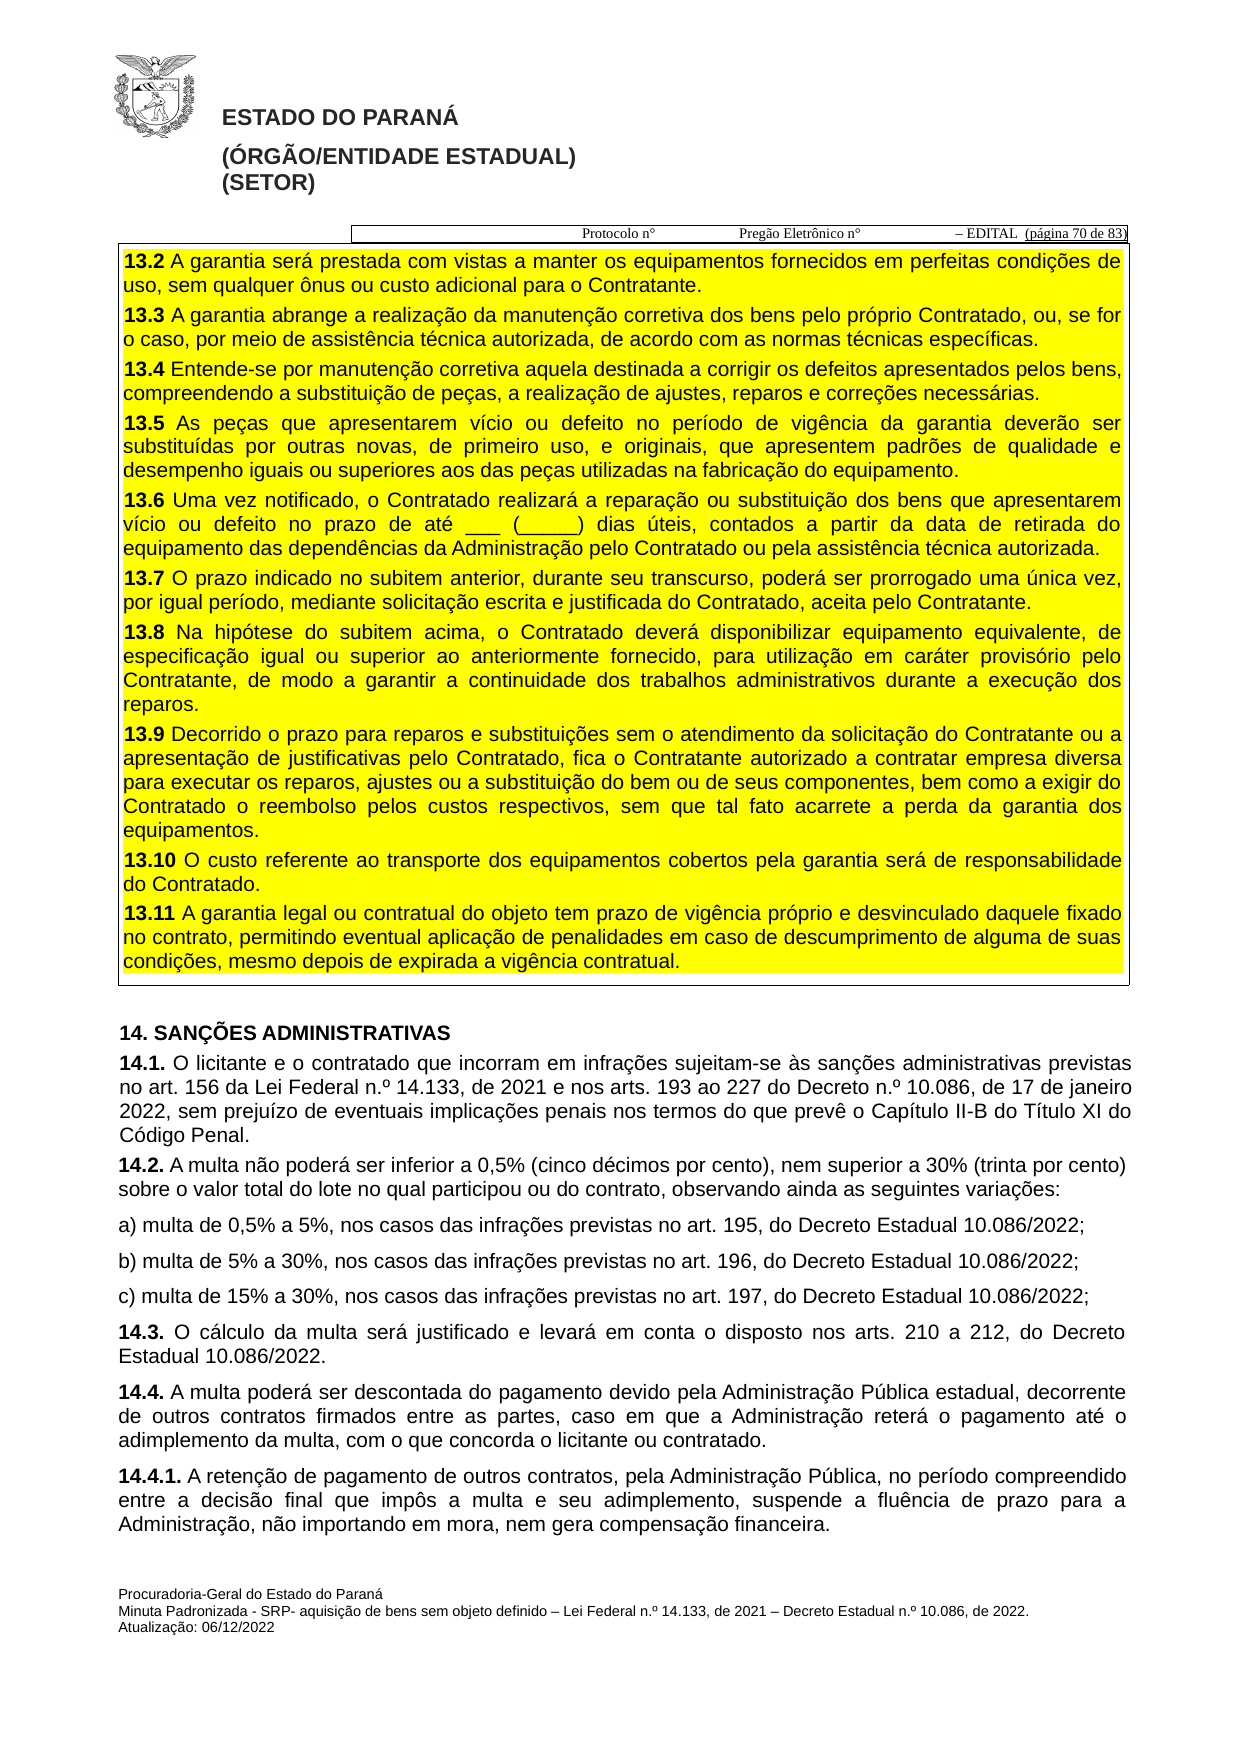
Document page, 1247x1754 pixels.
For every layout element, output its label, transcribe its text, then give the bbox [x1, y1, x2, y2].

table_header 13.2 A garantia será prestada com vistas a manter os equipamentos fornecidos em perfeitas condições de uso, sem qualquer ônus ou custo adicional para o Contratante. 13.3 A garantia abrange a realização da manutenção corretiva dos bens pelo próprio Contratado, ou, se for o caso, por meio de assistência técnica autorizada, de acordo com as normas técnicas específicas. 13.4 Entende-se por manutenção corretiva aquela destinada a corrigir os defeitos apresentados pelos bens, compreendendo a substituição de peças, a realização de ajustes, reparos e correções necessárias. 13.5 As peças que apresentarem vício ou defeito no período de vigência da garantia deverão ser substituídas por outras novas, de primeiro uso, e originais, que apresentem padrões de qualidade e desempenho iguais ou superiores aos das peças utilizadas na fabricação do equipamento. 13.6 Uma vez notificado, o Contratado realizará a reparação ou substituição dos bens que apresentarem vício ou defeito no prazo de até ___ (_____) dias úteis, contados a partir da data de retirada do equipamento das dependências da Administração pelo Contratado ou pela assistência técnica autorizada. 13.7 O prazo indicado no subitem anterior, durante seu transcurso, poderá ser prorrogado uma única vez, por igual período, mediante solicitação escrita e justificada do Contratado, aceita pelo Contratante. 13.8 Na hipótese do subitem acima, o Contratado deverá disponibilizar equipamento equivalente, de especificação igual ou superior ao anteriormente fornecido, para utilização em caráter provisório pelo Contratante, de modo a garantir a continuidade dos trabalhos administrativos durante a execução dos reparos. 13.9 Decorrido o prazo para reparos e substituições sem o atendimento da solicitação do Contratante ou a apresentação de justificativas pelo Contratado, fica o Contratante autorizado a contratar empresa diversa para executar os reparos, ajustes ou a substituição do bem ou de seus componentes, bem como a exigir do Contratado o reembolso pelos custos respectivos, sem que tal fato acarrete a perda da garantia dos equipamentos. 13.10 O custo referente ao transporte dos equipamentos cobertos pela garantia será de responsabilidade do Contratado. 13.11 A garantia legal ou contratual do objeto tem prazo de vigência próprio e desvinculado daquele fixado no contrato, permitindo eventual aplicação de penalidades em caso de descumprimento de alguma de suas condições, mesmo depois de expirada a vigência contratual. [119, 244, 1129, 985]
text a) multa de 0,5% a 5%, nos casos das infrações previstas no art. 195, do Decreto Estadual 10.086/2022; [118, 1213, 1128, 1237]
text 14.2. A multa não poderá ser inferior a 0,5% (cinco décimos por cento), nem superior a 30% (trinta por cento) sobre o valor total do lote no qual participou ou do contrato, observando ainda as seguintes variações: [118, 1153, 1128, 1201]
text 14. SANÇÕES ADMINISTRATIVAS [119, 1021, 1134, 1045]
picture [113, 54, 198, 139]
text 14.1. O licitante e o contratado que incorram em infrações sujeitam-se às sanções administrativas previstas no art. 156 da Lei Federal n.º 14.133, de 2021 e nos arts. 193 ao 227 do Decreto n.º 10.086, de 17 de janeiro 2022, sem prejuízo de eventuais implicações penais nos termos do que prevê o Capítulo II-B do Título XI do Código Penal. [119, 1051, 1134, 1147]
text b) multa de 5% a 30%, nos casos das infrações previstas no art. 196, do Decreto Estadual 10.086/2022; [118, 1248, 1128, 1272]
text 14.3. O cálculo da multa será justificado e levará em conta o disposto nos arts. 210 a 212, do Decreto Estadual 10.086/2022. [118, 1320, 1128, 1368]
text c) multa de 15% a 30%, nos casos das infrações previstas no art. 197, do Decreto Estadual 10.086/2022; [118, 1284, 1128, 1308]
text 14.4.1. A retenção de pagamento de outros contratos, pela Administração Pública, no período compreendido entre a decisão final que impôs a multa e seu adimplemento, suspende a fluência de prazo para a Administração, não importando em mora, nem gera compensação financeira. [118, 1464, 1128, 1536]
text 14.4. A multa poderá ser descontada do pagamento devido pela Administração Pública estadual, decorrente de outros contratos firmados entre as partes, caso em que a Administração reterá o pagamento até o adimplemento da multa, com o que concorda o licitante ou contratado. [118, 1380, 1128, 1452]
